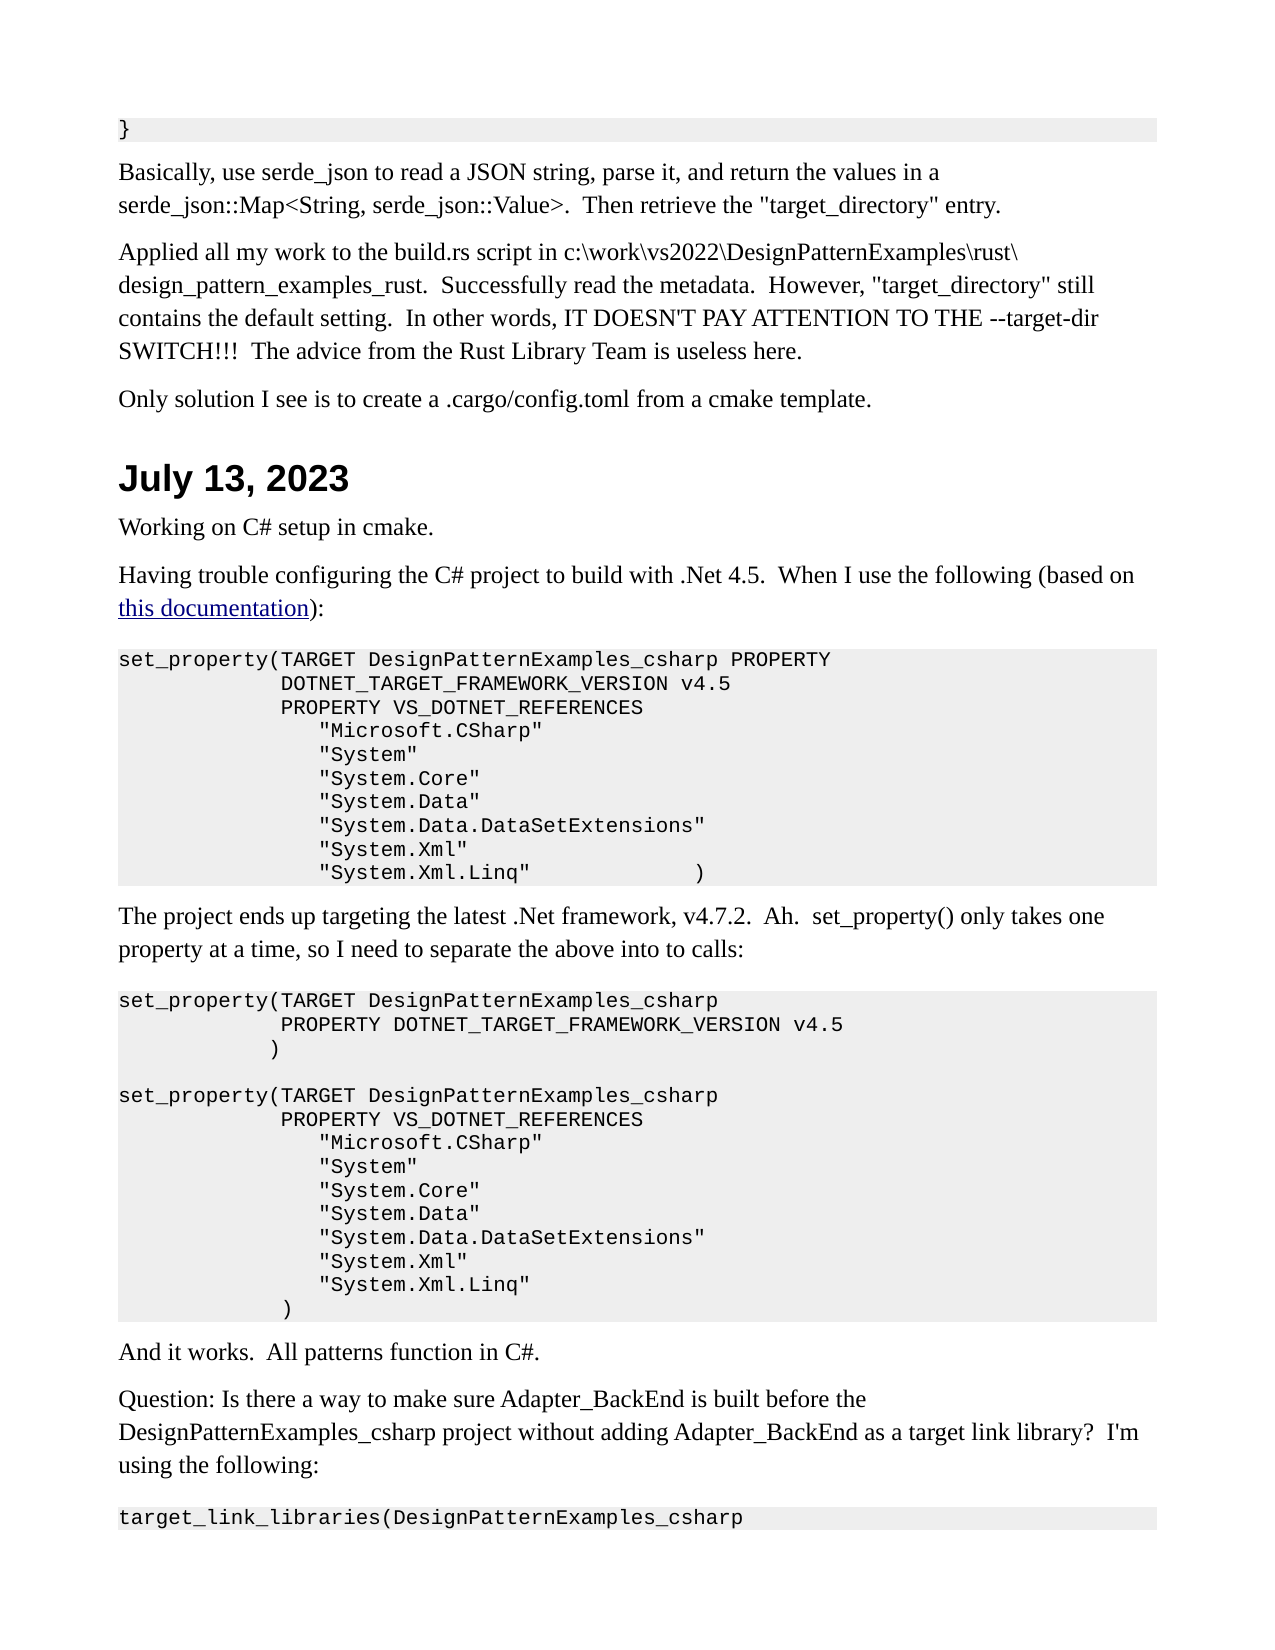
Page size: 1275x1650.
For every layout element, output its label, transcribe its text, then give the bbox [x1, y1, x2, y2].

text PROPERTY DOTNET_TARGET_FRAMEWORK_VERSION v4.5 [118, 1014, 1157, 1038]
subtitle July 13, 2023 [118, 457, 1157, 500]
text The project ends up targeting the latest .Net framework, v4.7.2. Ah. set_property() only takes one property at a time, so I need to separate the above into to calls: [118, 901, 1157, 963]
text ) [118, 1298, 1157, 1322]
text "System" [118, 1156, 1157, 1180]
text ) [118, 1038, 1157, 1061]
text "System.Xml.Linq" ) [118, 862, 1157, 886]
text "System.Core" [118, 1180, 1157, 1203]
text set_property(TARGET DesignPatternExamples_csharp PROPERTY [118, 649, 1157, 673]
text "System" [118, 744, 1157, 768]
text And it works. All patterns function in C#. [118, 1337, 1157, 1365]
text Having trouble configuring the C# project to build with .Net 4.5. When I use the following (based on this documentation): [118, 560, 1157, 622]
text "System.Data" [118, 791, 1157, 815]
text set_property(TARGET DesignPatternExamples_csharp [118, 991, 1157, 1014]
text Question: Is there a way to make sure Adapter_BackEnd is built before the DesignPatternExamples_csharp project without adding Adapter_BackEnd as a target link library? I'm using the following: [118, 1384, 1157, 1479]
text "System.Data.DataSetExtensions" [118, 1227, 1157, 1251]
text } [118, 118, 1157, 142]
text "System.Xml.Linq" [118, 1274, 1157, 1298]
text "System.Core" [118, 768, 1157, 791]
text set_property(TARGET DesignPatternExamples_csharp [118, 1085, 1157, 1109]
text "Microsoft.CSharp" [118, 1132, 1157, 1156]
text PROPERTY VS_DOTNET_REFERENCES [118, 1109, 1157, 1132]
text Working on C# setup in cmake. [118, 512, 1157, 541]
text "System.Data.DataSetExtensions" [118, 815, 1157, 839]
text Only solution I see is to create a .cargo/config.toml from a cmake template. [118, 384, 1157, 413]
text DOTNET_TARGET_FRAMEWORK_VERSION v4.5 [118, 673, 1157, 697]
text "Microsoft.CSharp" [118, 720, 1157, 744]
text PROPERTY VS_DOTNET_REFERENCES [118, 697, 1157, 720]
text "System.Data" [118, 1203, 1157, 1227]
text "System.Xml" [118, 1251, 1157, 1274]
text Applied all my work to the build.rs script in c:\work\vs2022\DesignPatternExamples\rust\design_pattern_examples_rust. Successfully read the metadata. However, "target_directory" still contains the default setting. In other words, IT DOESN'T PAY ATTENTION TO THE --target-dir SWITCH!!! The advice from the Rust Library Team is useless here. [118, 237, 1157, 365]
text target_link_libraries(DesignPatternExamples_csharp [118, 1507, 1157, 1530]
text Basically, use serde_json to read a JSON string, parse it, and return the values in a serde_json::Map<String, serde_json::Value>. Then retrieve the "target_directory" entry. [118, 157, 1157, 218]
text "System.Xml" [118, 839, 1157, 862]
